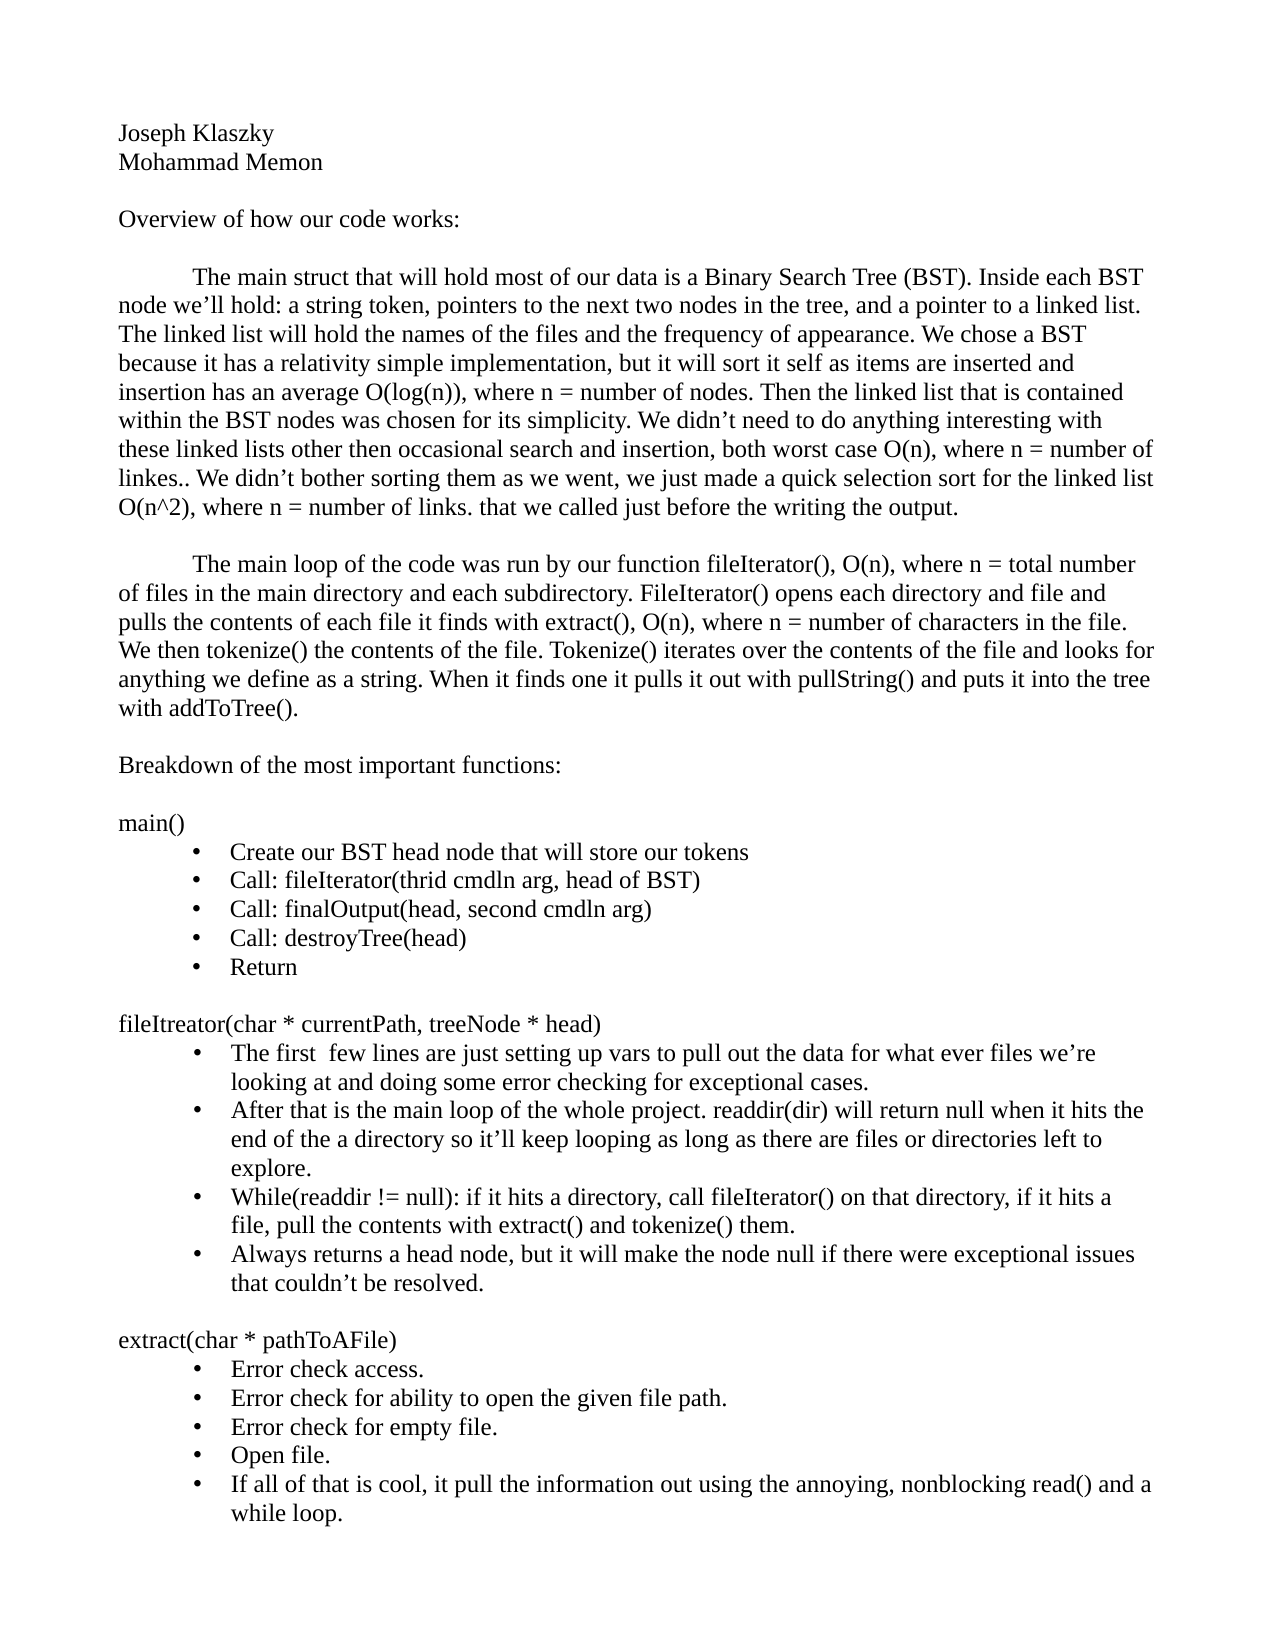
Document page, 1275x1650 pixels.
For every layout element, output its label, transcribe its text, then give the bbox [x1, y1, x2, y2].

list Call: fileIterator(thrid cmdln arg, head of BST) [192, 866, 1157, 894]
text Breakdown of the most important functions: [118, 751, 1157, 779]
list The first few lines are just setting up vars to pull out the data for what ever files we’re looking at and doing some error checking for exceptional cases. [193, 1038, 1157, 1096]
list Error check for empty file. [118, 1412, 1157, 1441]
list Return [192, 952, 1157, 981]
text main() [118, 808, 1157, 837]
text Overview of how our code works: [118, 204, 1157, 233]
list Error check for ability to open the given file path. [118, 1383, 1157, 1412]
list After that is the main loop of the whole project. readdir(dir) will return null when it hits the end of the a directory so it’ll keep looping as long as there are files or directories left to explore. [193, 1096, 1157, 1182]
list Call: finalOutput(head, second cmdln arg) [192, 894, 1157, 923]
list extract(char * pathToAFile) [118, 1326, 1157, 1354]
list If all of that is cool, it pull the information out using the annoying, nonblocking read() and a while loop. [193, 1469, 1157, 1527]
text Joseph Klaszky [118, 118, 1157, 147]
text fileItreator(char * currentPath, treeNode * head) [118, 1009, 1157, 1038]
list Open file. [118, 1441, 1157, 1469]
list Always returns a head node, but it will make the node null if there were exceptional issues that couldn’t be resolved. [193, 1239, 1157, 1297]
text Mohammad Memon [118, 147, 1157, 176]
list While(readdir != null): if it hits a directory, call fileIterator() on that directory, if it hits a file, pull the contents with extract() and tokenize() them. [193, 1182, 1157, 1239]
list Error check access. [118, 1354, 1157, 1383]
list Create our BST head node that will store our tokens [192, 837, 1157, 866]
text The main struct that will hold most of our data is a Binary Search Tree (BST). Inside each BST node we’ll hold: a string token, pointers to the next two nodes in the tree, and a pointer to a linked list. The linked list will hold the names of the files and the frequency of appearance. We chose a BST because it has a relativity simple implementation, but it will sort it self as items are inserted and insertion has an average O(log(n)), where n = number of nodes. Then the linked list that is contained within the BST nodes was chosen for its simplicity. We didn’t need to do anything interesting with these linked lists other then occasional search and insertion, both worst case O(n), where n = number of linkes.. We didn’t bother sorting them as we went, we just made a quick selection sort for the linked list O(n^2), where n = number of links. that we called just before the writing the output. [118, 262, 1157, 521]
list Call: destroyTree(head) [192, 923, 1157, 952]
text We then tokenize() the contents of the file. Tokenize() iterates over the contents of the file and looks for anything we define as a string. When it finds one it pulls it out with pullString() and puts it into the tree with addToTree(). [118, 636, 1157, 722]
text The main loop of the code was run by our function fileIterator(), O(n), where n = total number of files in the main directory and each subdirectory. FileIterator() opens each directory and file and pulls the contents of each file it finds with extract(), O(n), where n = number of characters in the file. [118, 549, 1157, 636]
